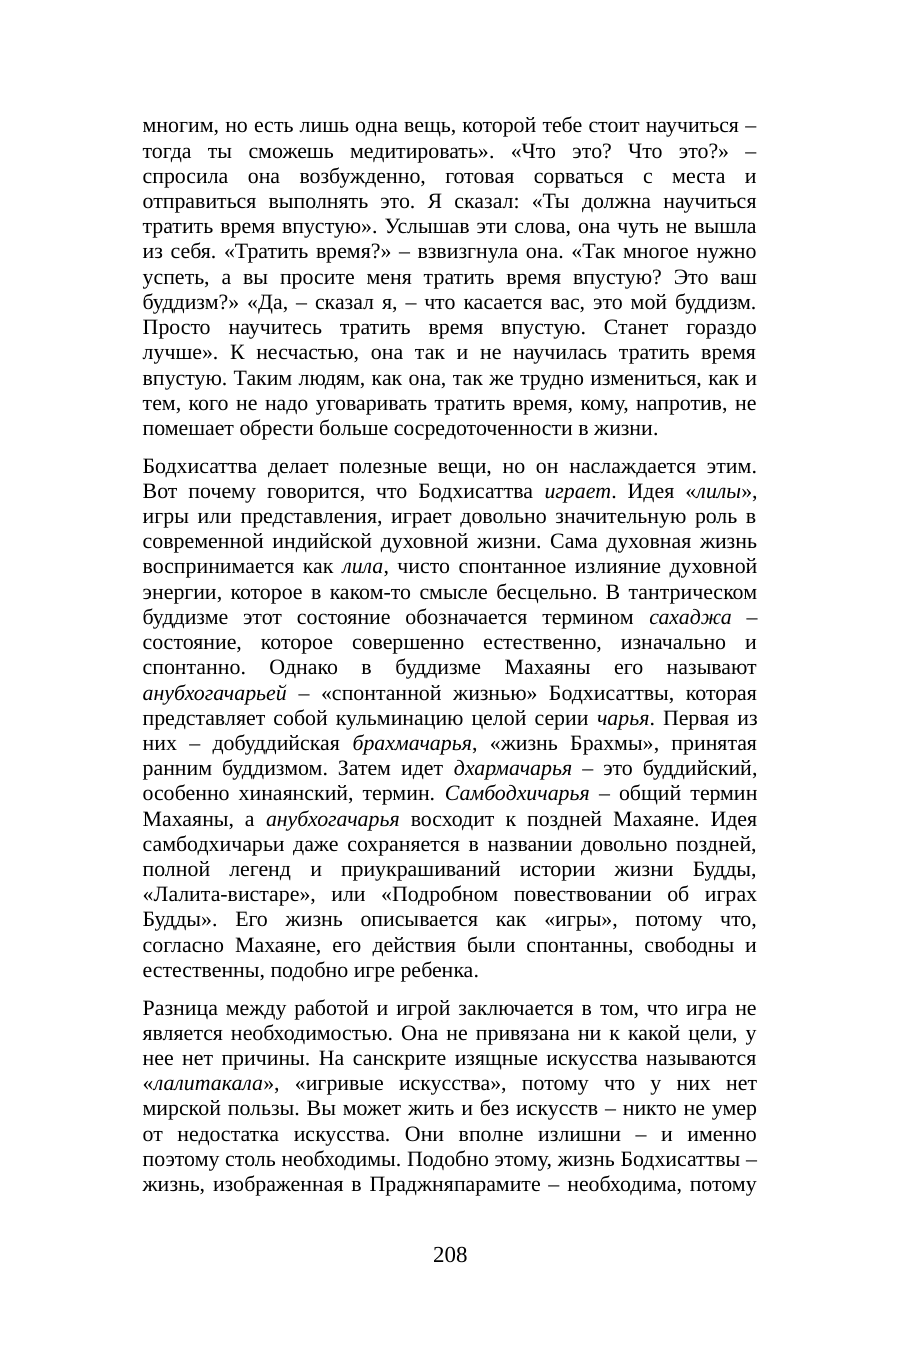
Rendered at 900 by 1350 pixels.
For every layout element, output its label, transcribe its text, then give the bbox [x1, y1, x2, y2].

text Разница между работой и игрой заключается в том, что игра не является необходимостью. Она не привязана ни к какой цели, у нее нет причины. На санскрите изящные искусства называются «лалитакала», «игривые искусства», потому что у них нет мирской пользы. Вы может жить и без искусств – никто не умер от недостатка искусства. Они вполне излишни – и именно поэтому столь необходимы. Подобно этому, жизнь Бодхисаттвы – жизнь, изображенная в Праджняпарамите – необходима, потому [142, 994, 757, 1196]
text многим, но есть лишь одна вещь, которой тебе стоит научиться – тогда ты сможешь медитировать». «Что это? Что это?» – спросила она возбужденно, готовая сорваться с места и отправиться выполнять это. Я сказал: «Ты должна научиться тратить время впустую». Услышав эти слова, она чуть не вышла из себя. «Тратить время?» – взвизгнула она. «Так многое нужно успеть, а вы просите меня тратить время впустую? Это ваш буддизм?» «Да, – сказал я, – что касается вас, это мой буддизм. Просто научитесь тратить время впустую. Станет гораздо лучше». К несчастью, она так и не научилась тратить время впустую. Таким людям, как она, так же трудно измениться, как и тем, кого не надо уговаривать тратить время, кому, напротив, не помешает обрести больше сосредоточенности в жизни. [142, 112, 757, 440]
text Бодхисаттва делает полезные вещи, но он наслаждается этим. Вот почему говорится, что Бодхисаттва играет. Идея «лилы», игры или представления, играет довольно значительную роль в современной индийской духовной жизни. Сама духовная жизнь воспринимается как лила, чисто спонтанное излияние духовной энергии, которое в каком-то смысле бесцельно. В тантрическом буддизме этот состояние обозначается термином сахаджа – состояние, которое совершенно естественно, изначально и спонтанно. Однако в буддизме Махаяны его называют анубхогачарьей – «спонтанной жизнью» Бодхисаттвы, которая представляет собой кульминацию целой серии чарья. Первая из них – добуддийская брахмачарья, «жизнь Брахмы», принятая ранним буддизмом. Затем идет дхармачарья – это буддийский, особенно хинаянский, термин. Самбодхичарья – общий термин Махаяны, а анубхогачарья восходит к поздней Махаяне. Идея самбодхичарьи даже сохраняется в названии довольно поздней, полной легенд и приукрашиваний истории жизни Будды, «Лалита-вистаре», или «Подробном повествовании об играх Будды». Его жизнь описывается как «игры», потому что, согласно Махаяне, его действия были спонтанны, свободны и естественны, подобно игре ребенка. [142, 453, 757, 982]
